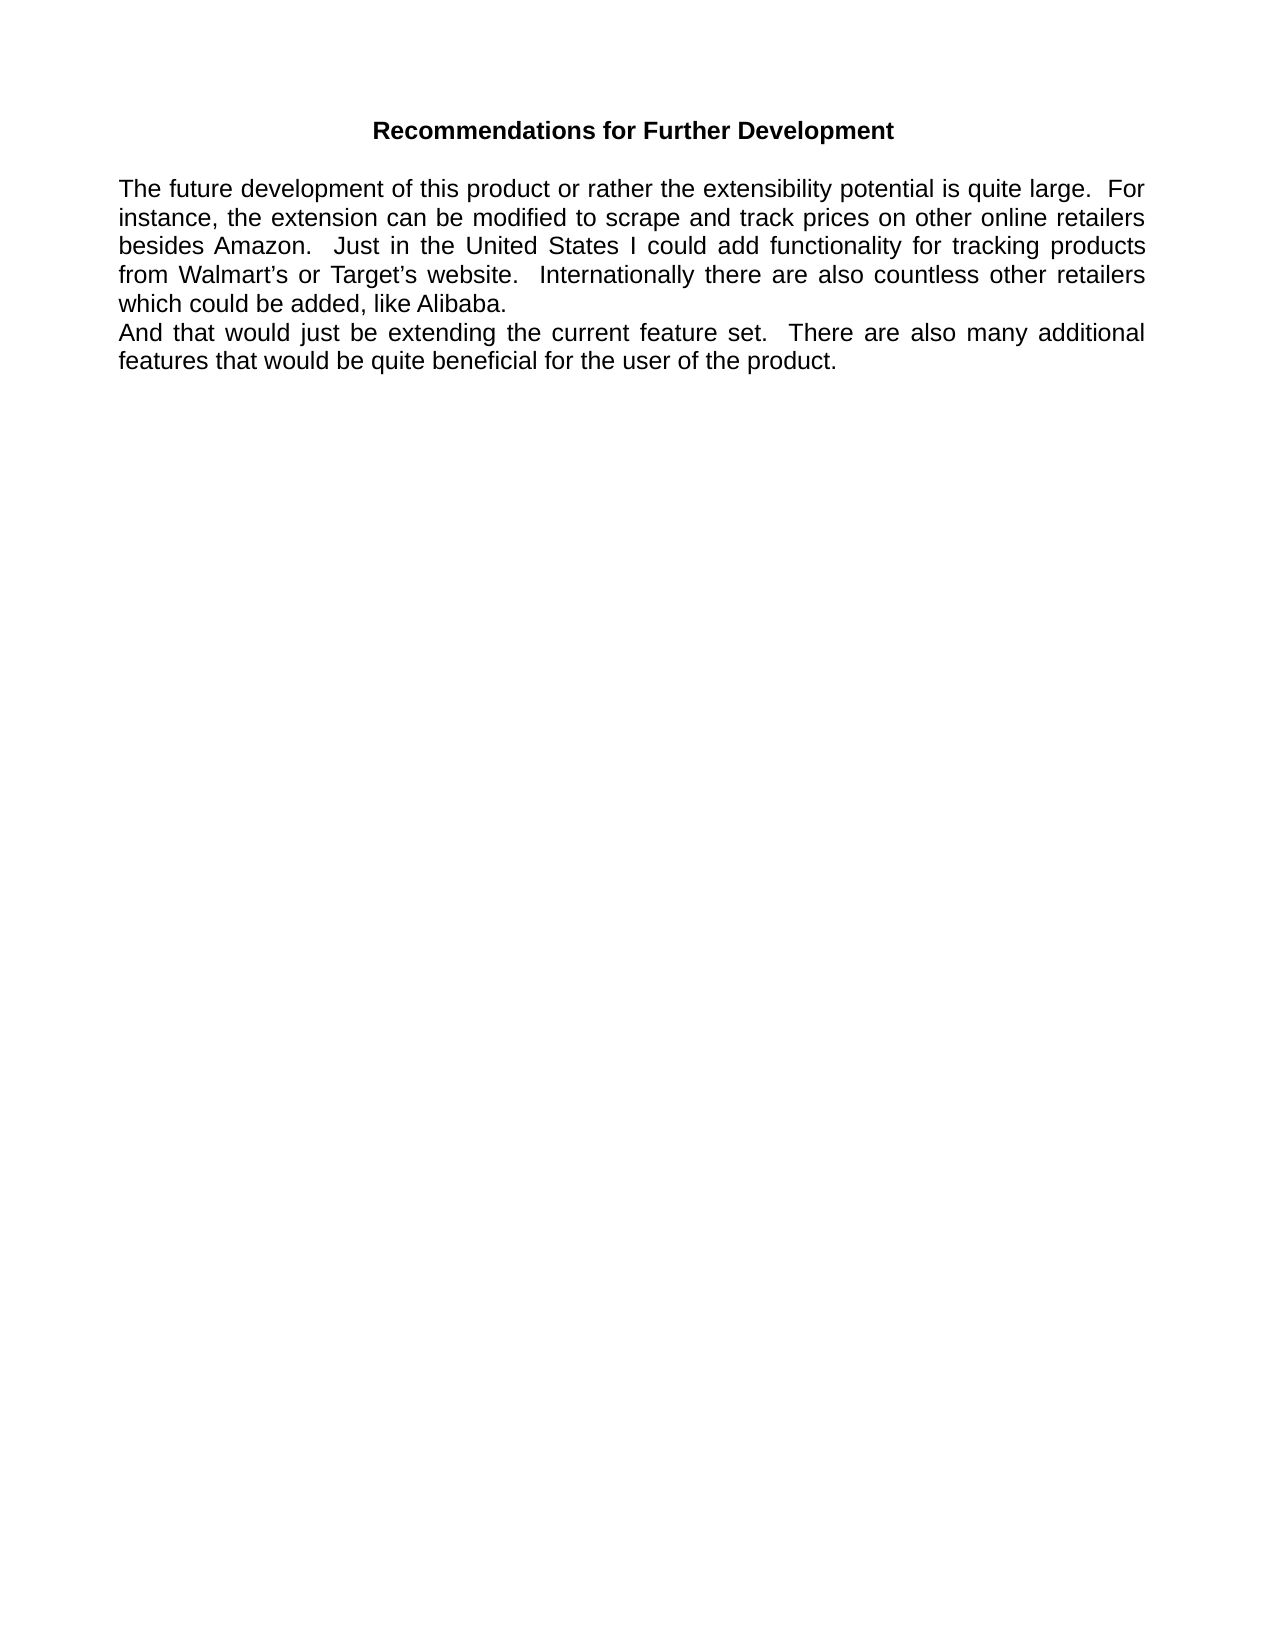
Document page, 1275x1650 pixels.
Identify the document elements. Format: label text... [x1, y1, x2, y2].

text Recommendations for Further Development [119, 116, 1148, 144]
list The future development of this product or rather the extensibility potential is quite large. For instance, the extension can be modified to scrape and track prices on other online retailers besides Amazon. Just in the United States I could add functionality for tracking products from Walmart’s or Target’s website. Internationally there are also countless other retailers which could be added, like Alibaba. [118, 174, 1148, 318]
list And that would just be extending the current feature set. There are also many additional features that would be quite beneficial for the user of the product. [118, 318, 1148, 375]
